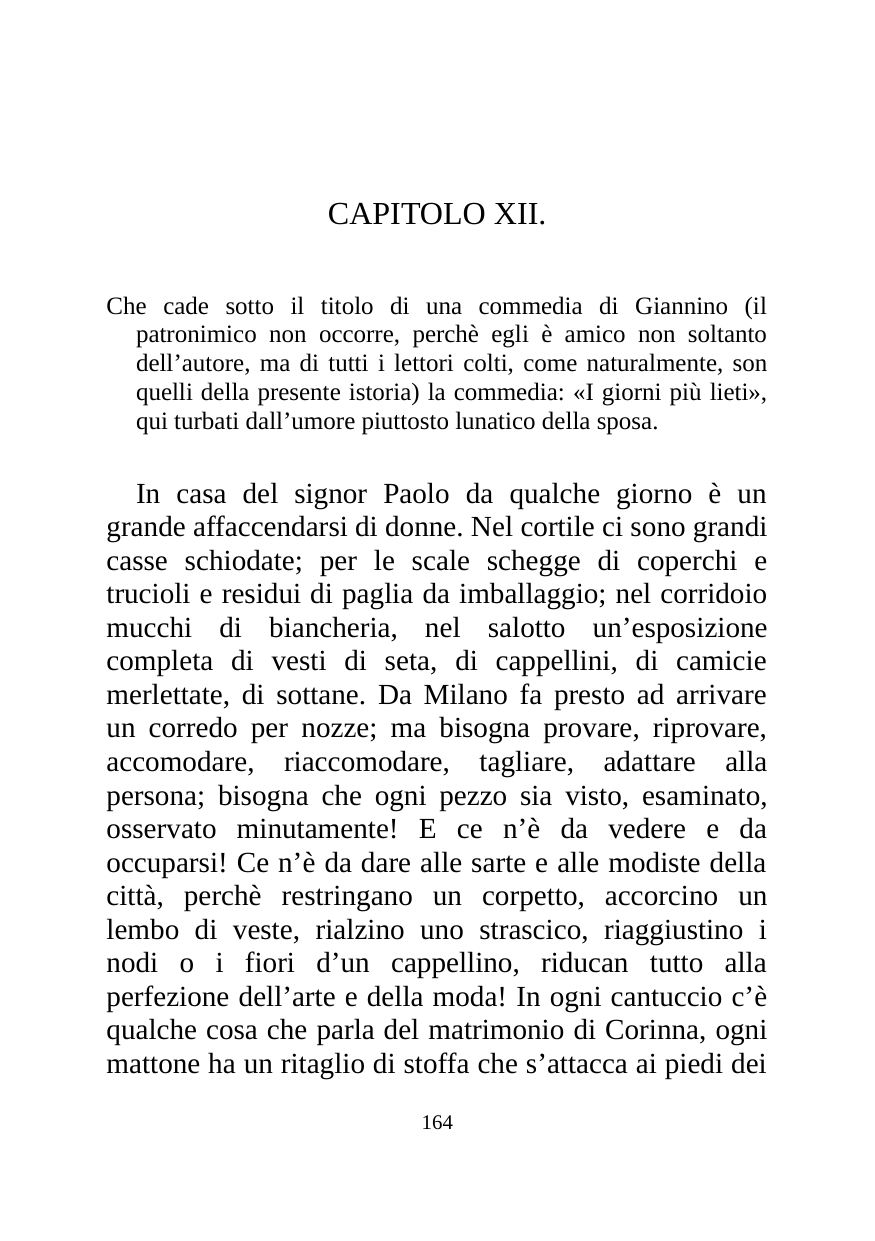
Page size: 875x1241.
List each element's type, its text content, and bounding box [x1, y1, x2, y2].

text Che cade sotto il titolo di una commedia di Giannino (il patronimico non occorre, perchè egli è amico non soltanto dell’autore, ma di tutti i lettori colti, come naturalmente, son quelli della presente istoria) la commedia: «I giorni più lieti», qui turbati dall’umore piuttosto lunatico della sposa. [106, 291, 768, 434]
subtitle CAPITOLO XII. [106, 195, 768, 232]
text In casa del signor Paolo da qualche giorno è un grande affaccendarsi di donne. Nel cortile ci sono grandi casse schiodate; per le scale schegge di coperchi e trucioli e residui di paglia da imballaggio; nel corridoio mucchi di biancheria, nel salotto un’esposizione completa di vesti di seta, di cappellini, di camicie merlettate, di sottane. Da Milano fa presto ad arrivare un corredo per nozze; ma bisogna provare, riprovare, accomodare, riaccomodare, tagliare, adattare alla persona; bisogna che ogni pezzo sia visto, esaminato, osservato minutamente! E ce n’è da vedere e da occuparsi! Ce n’è da dare alle sarte e alle modiste della città, perchè restringano un corpetto, accorcino un lembo di veste, rialzino uno strascico, riaggiustino i nodi o i fiori d’un cappellino, riducan tutto alla perfezione dell’arte e della moda! In ogni cantuccio c’è qualche cosa che parla del matrimonio di Corinna, ogni mattone ha un ritaglio di stoffa che s’attacca ai piedi dei [106, 476, 768, 1079]
